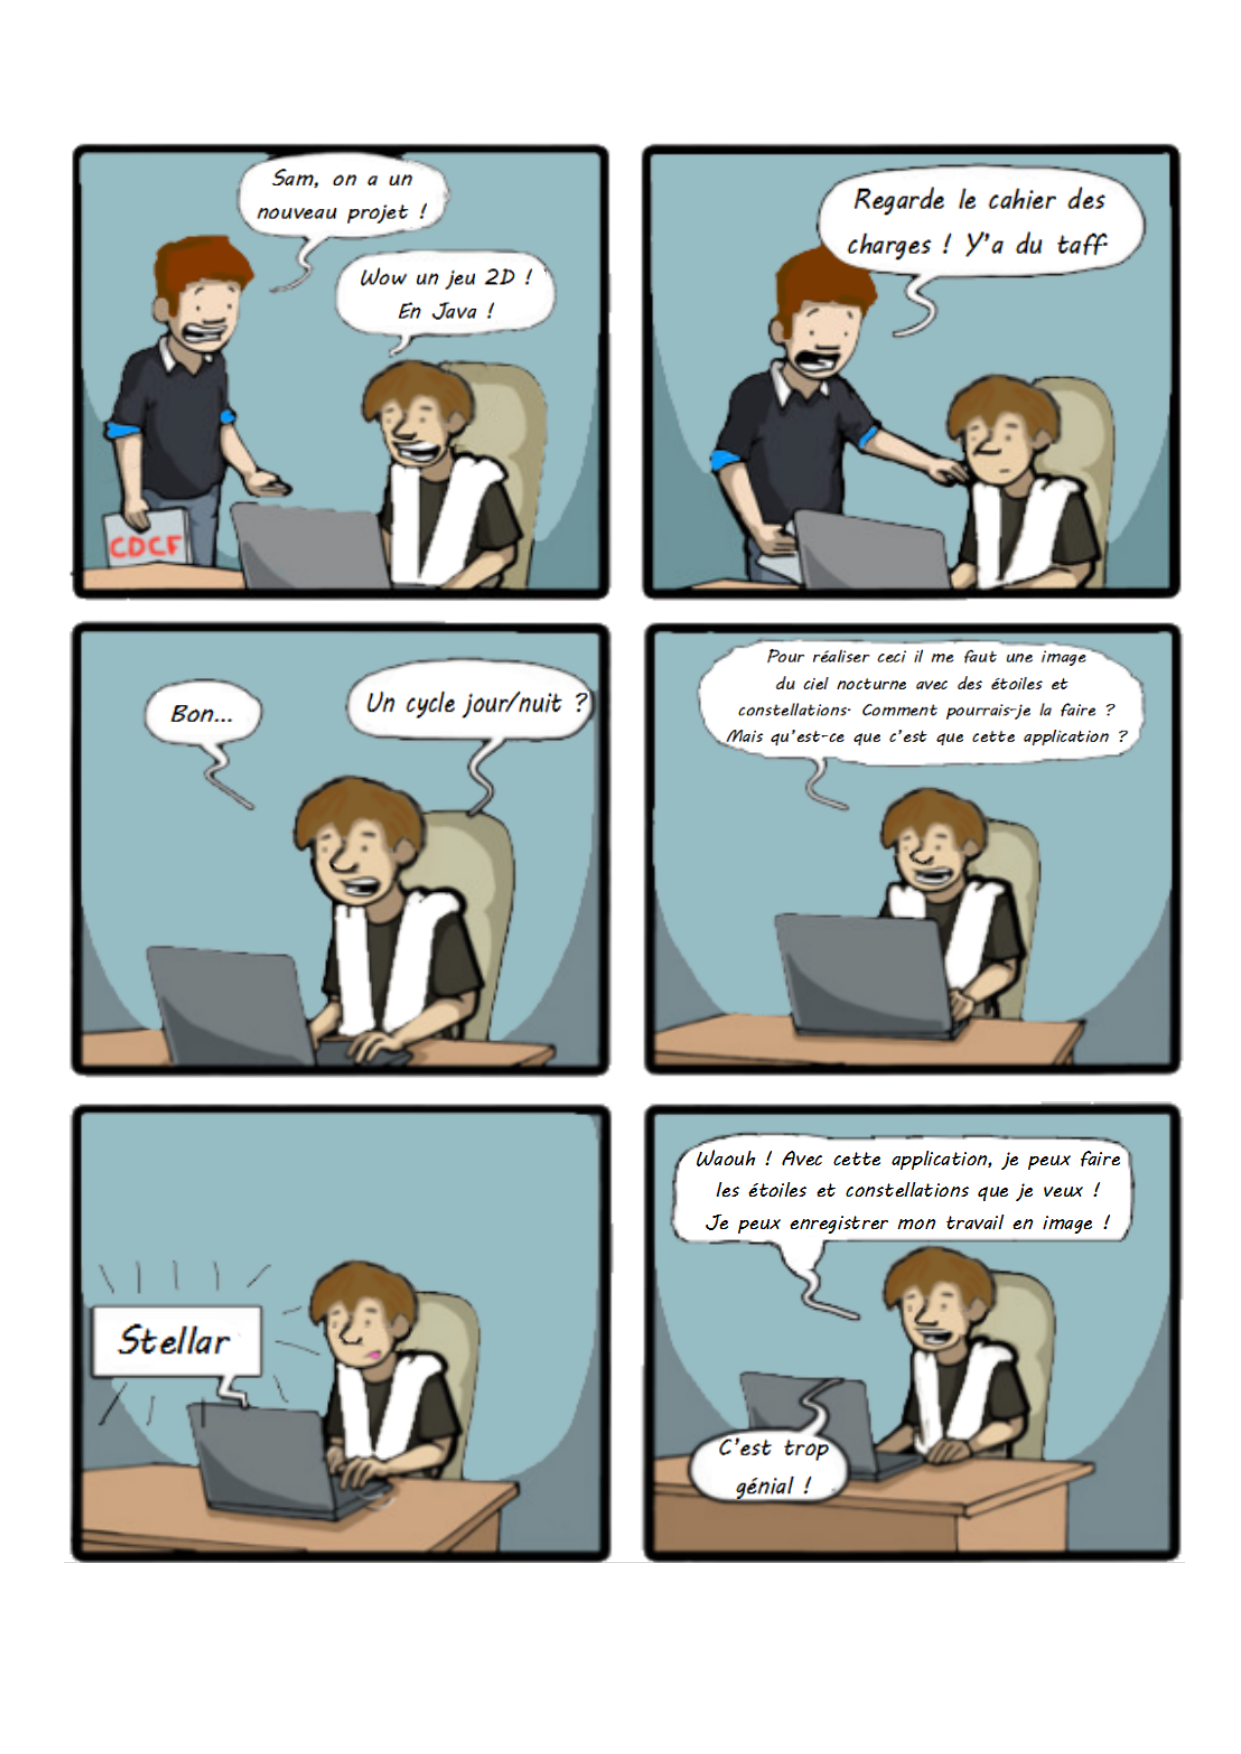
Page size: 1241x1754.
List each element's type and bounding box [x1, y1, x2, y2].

picture [63, 134, 1185, 1564]
